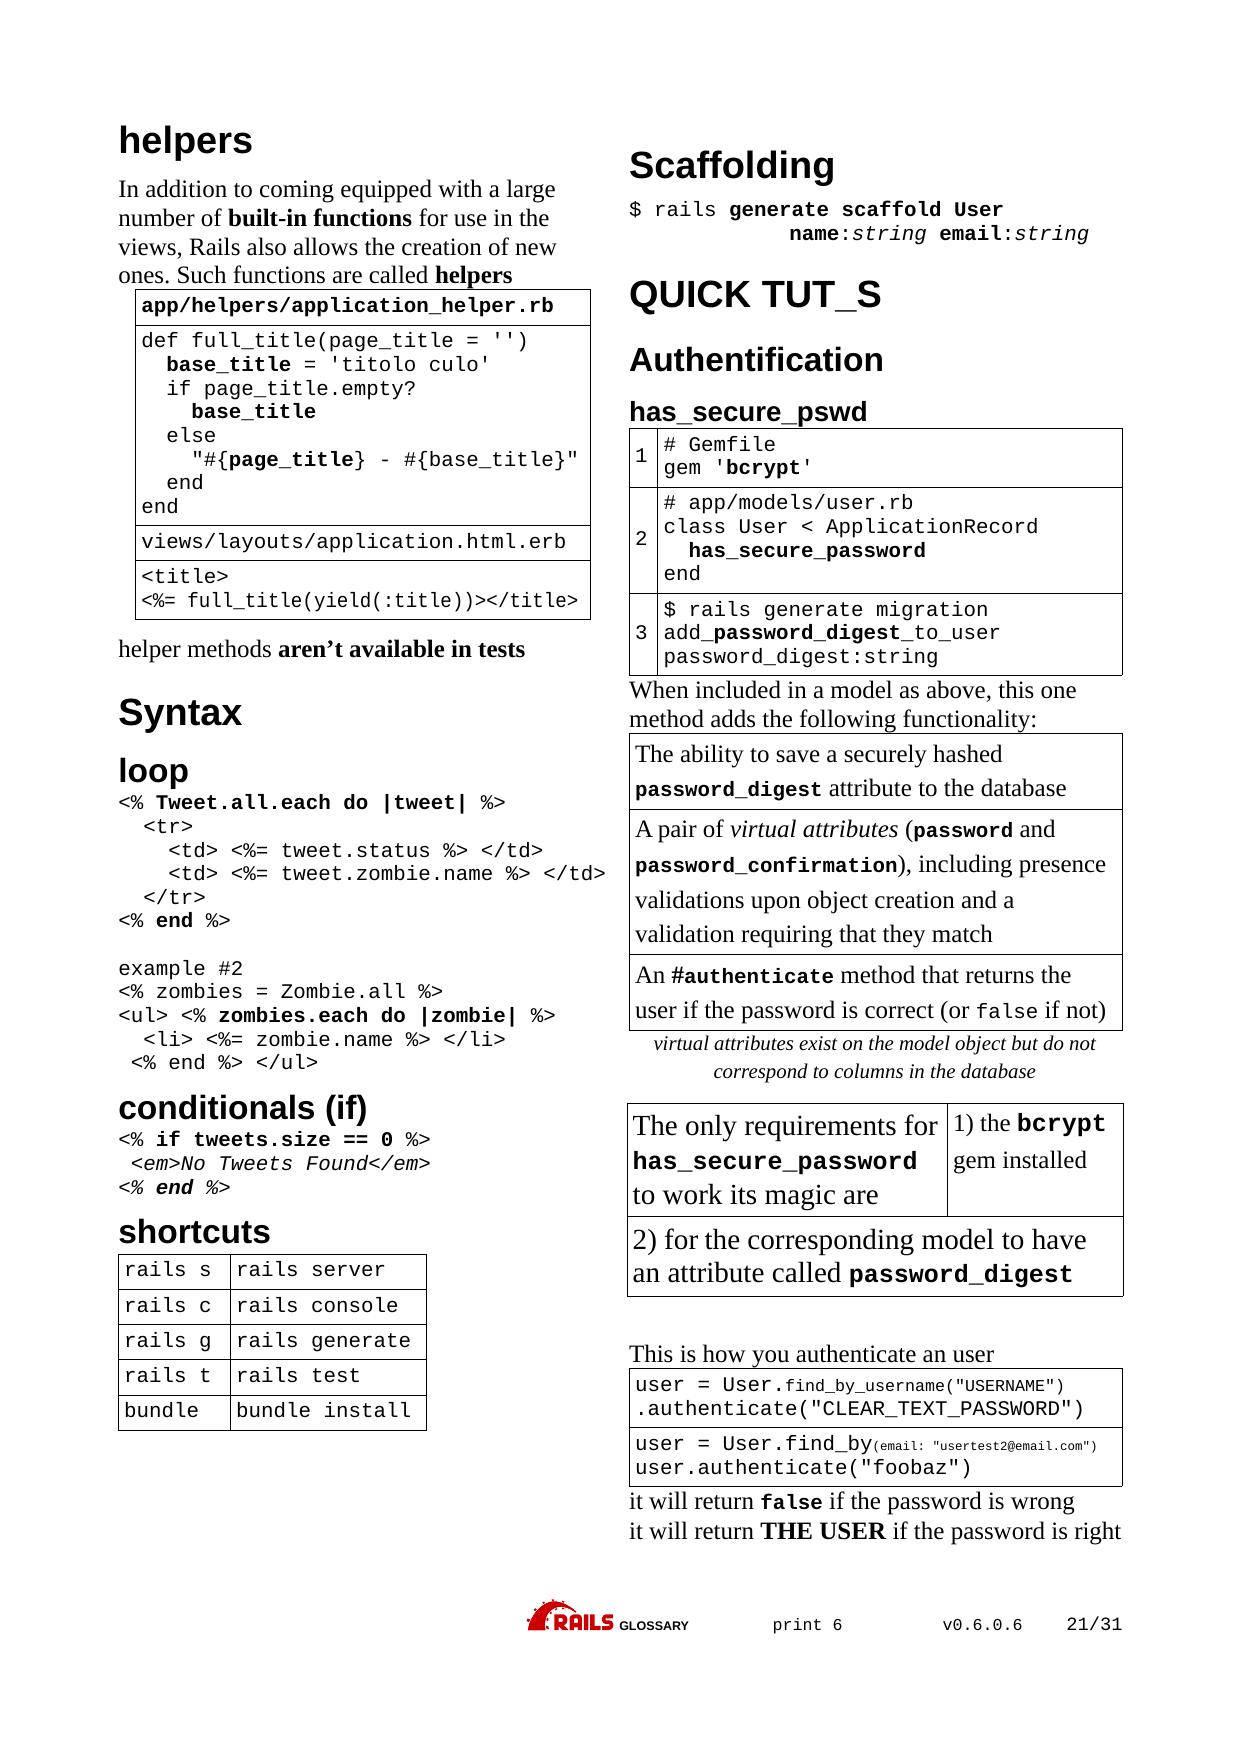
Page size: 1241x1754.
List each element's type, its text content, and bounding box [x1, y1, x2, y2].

table_cell rails g [119, 1325, 230, 1359]
text When included in a model as above, this one method adds the following functionality: [629, 676, 1122, 733]
table_cell bundle [119, 1396, 230, 1430]
table_cell A pair of virtual attributes (password and password_confirmation), including presence validations upon object creation and a validation requiring that they match [630, 810, 1122, 954]
table_cell An #authenticate method that returns the user if the password is correct (or false if not) [630, 955, 1122, 1030]
table_cell rails console [231, 1290, 426, 1324]
text <% Tweet.all.each do |tweet| %> [118, 792, 611, 816]
text <li> <%= zombie.name %> </li> [118, 1029, 611, 1052]
text <% if tweets.size == 0 %> [118, 1129, 611, 1153]
subtitle Scaffolding [629, 143, 1122, 187]
table_cell user = User.find_by(email: "usertest2@email.com") user.authenticate("foobaz") [630, 1428, 1122, 1486]
text </tr> [118, 887, 611, 911]
table_header The ability to save a securely hashed password_digest attribute to the database [630, 734, 1122, 808]
table_cell rails t [119, 1360, 230, 1394]
subtitle Syntax [118, 689, 611, 733]
table_header rails server [231, 1255, 426, 1289]
subtitle has_secure_pswd [629, 396, 1122, 428]
text it will return THE USER if the password is right [629, 1516, 1122, 1544]
text In addition to coming equipped with a large number of built-in functions for use in the views, Rails also allows the creation of new ones. Such functions are called helpers [118, 174, 611, 289]
subtitle Authentification [629, 339, 1122, 378]
table_cell # app/models/user.rb class User < ApplicationRecord has_secure_password end [658, 488, 1122, 593]
table_header app/helpers/application_helper.rb [136, 290, 590, 324]
subtitle loop [118, 751, 611, 789]
table_header user = User.find_by_username("USERNAME") .authenticate("CLEAR_TEXT_PASSWORD") [630, 1369, 1122, 1427]
table_cell 3 [630, 594, 657, 675]
table_cell 2) for the corresponding model to have an attribute called password_digest [628, 1217, 1123, 1296]
text example #2 [118, 958, 611, 981]
text <% end %> [118, 1177, 611, 1200]
text <tr> [118, 816, 611, 839]
table_cell rails test [231, 1360, 426, 1394]
text name:string email:string [629, 223, 1122, 247]
table_cell $ rails generate migration add_password_digest_to_user password_digest:string [658, 594, 1122, 675]
table_header 1) the bcrypt gem installed [948, 1104, 1123, 1216]
text <% end %> [118, 911, 611, 934]
text <ul> <% zombies.each do |zombie| %> [118, 1005, 611, 1029]
text <% end %> </ul> [118, 1052, 611, 1076]
text helper methods aren’t available in tests [118, 634, 611, 663]
subtitle QUICK TUT_S [629, 272, 1122, 315]
text virtual attributes exist on the model object but do not correspond to columns in the database [629, 1031, 1122, 1083]
table_cell def full_title(page_title = '') base_title = 'titolo culo' if page_title.empty? base_title else "#{page_title} - #{base_title}" end end [136, 326, 590, 525]
table_cell rails c [119, 1290, 230, 1324]
table_cell views/layouts/application.html.erb [136, 526, 590, 560]
table_cell 2 [630, 488, 657, 593]
subtitle helpers [118, 118, 611, 162]
subtitle shortcuts [118, 1212, 611, 1251]
table_cell rails generate [231, 1325, 426, 1359]
text <td> <%= tweet.zombie.name %> </td> [118, 863, 611, 887]
text $ rails generate scaffold User [629, 199, 1122, 223]
table_header The only requirements for has_secure_password to work its magic are [628, 1104, 947, 1216]
table_header # Gemfile gem 'bcrypt' [658, 429, 1122, 487]
table_header 1 [630, 429, 657, 487]
table_header rails s [119, 1255, 230, 1289]
text <em>No Tweets Found</em> [118, 1153, 611, 1177]
text <% zombies = Zombie.all %> [118, 981, 611, 1005]
text This is how you authenticate an user [629, 1339, 1122, 1368]
subtitle conditionals (if) [118, 1088, 611, 1126]
table_cell bundle install [231, 1396, 426, 1430]
text it will return false if the password is wrong [629, 1487, 1122, 1516]
text <td> <%= tweet.status %> </td> [118, 839, 611, 863]
table_cell <title> <%= full_title(yield(:title))></title> [136, 561, 590, 619]
